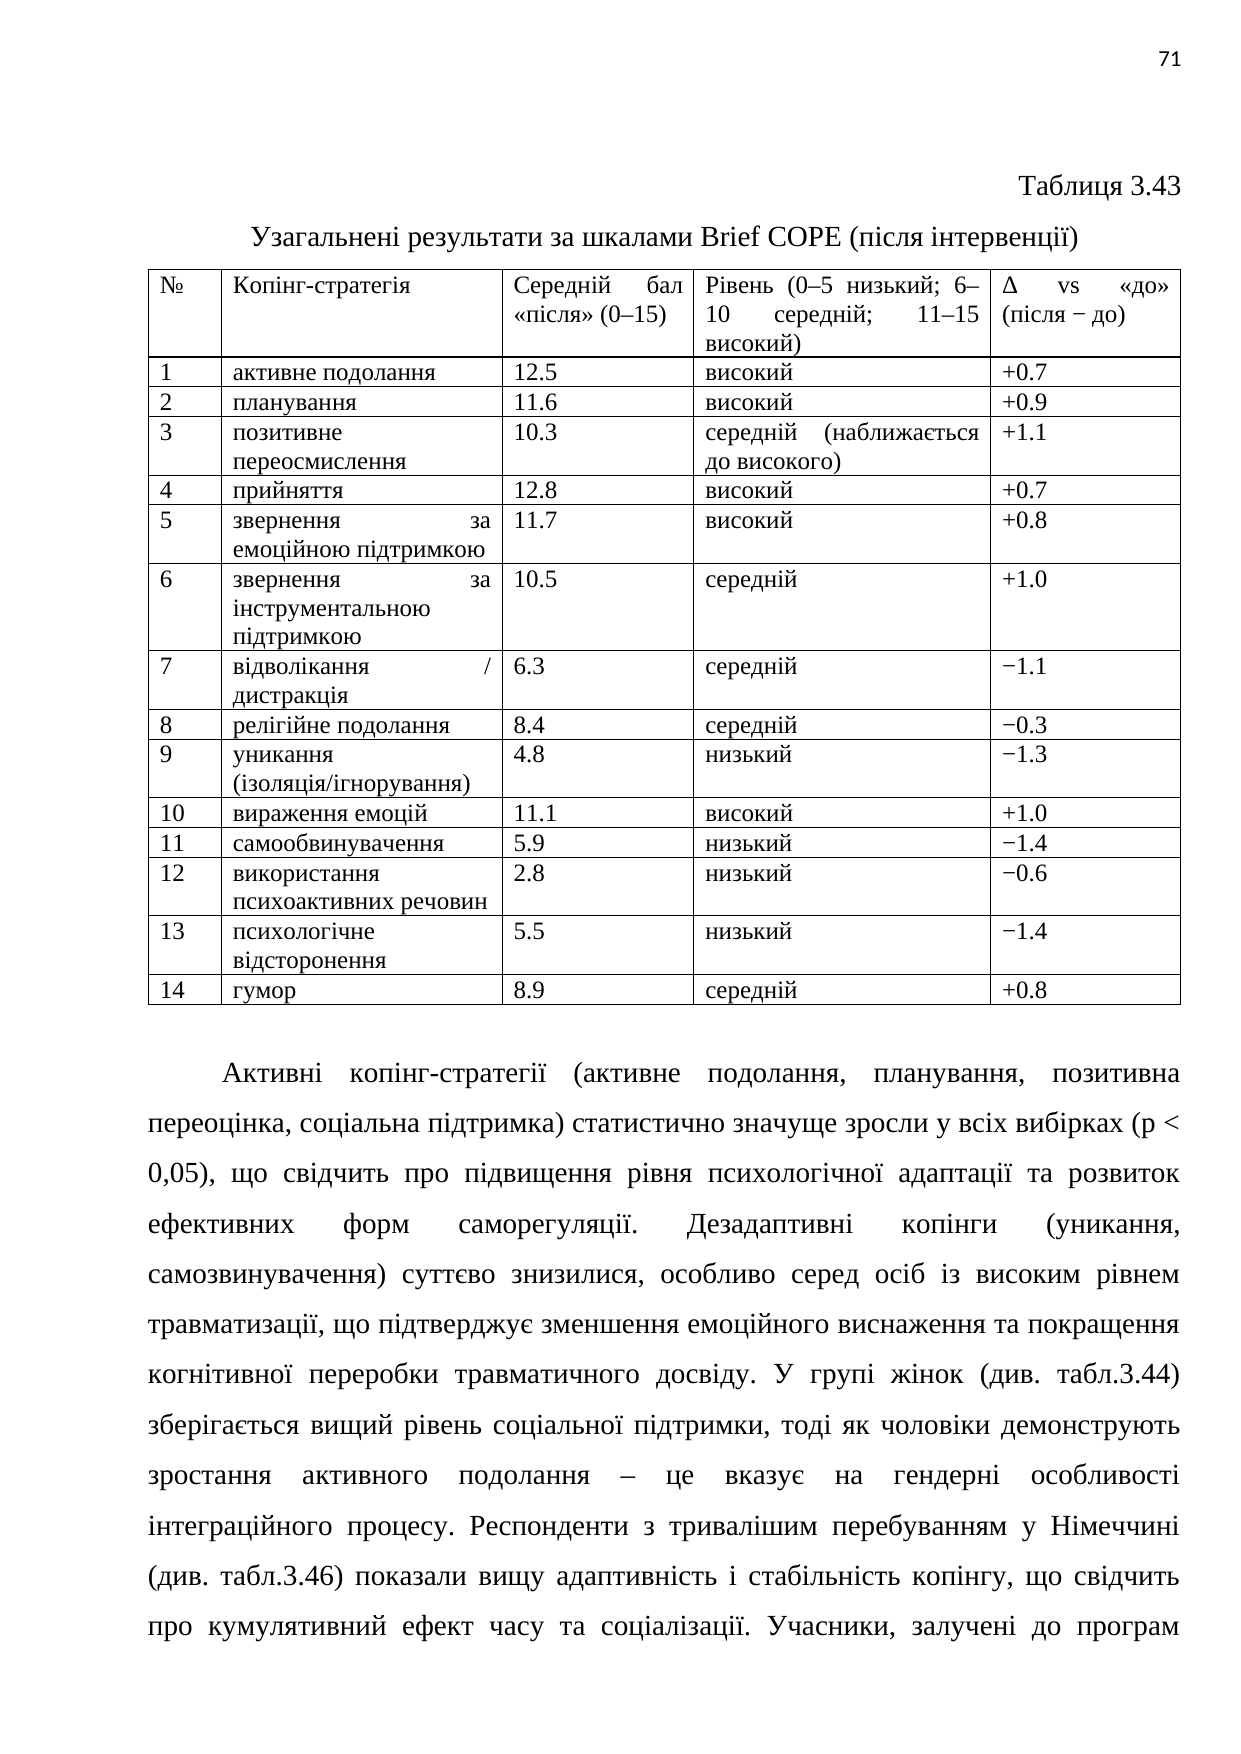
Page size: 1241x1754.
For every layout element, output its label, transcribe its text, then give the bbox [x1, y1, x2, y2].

table_cell 8 [149, 710, 221, 738]
table_cell 4 [149, 476, 221, 504]
text Узагальнені результати за шкалами Brief COPE (після інтервенції) [148, 219, 1181, 252]
table_cell 4.8 [503, 740, 693, 797]
table_cell 8.9 [503, 975, 693, 1003]
table_cell +1.0 [991, 564, 1180, 650]
table_cell середній [694, 564, 990, 650]
table_cell високий [694, 358, 990, 386]
table_cell +0.9 [991, 387, 1180, 416]
table_cell 5.9 [503, 828, 693, 857]
table_cell +0.7 [991, 476, 1180, 504]
table_cell низький [694, 828, 990, 857]
table_cell середній [694, 651, 990, 709]
table_cell прийняття [222, 476, 502, 504]
table_cell −0.6 [991, 858, 1180, 915]
text Таблиця 3.43 [148, 168, 1181, 202]
text Активні копінг-стратегії (активне подолання, планування, позитивна переоцінка, соціальна підтримка) статистично значуще зросли у всіх вибірках (p < 0,05), що свідчить про підвищення рівня психологічної адаптації та розвиток ефективних форм саморегуляції. Дезадаптивні копінги (уникання, самозвинувачення) суттєво знизилися, особливо серед осіб із високим рівнем травматизації, що підтверджує зменшення емоційного виснаження та покращення когнітивної переробки травматичного досвіду. У групі жінок (див. табл.3.44) зберігається вищий рівень соціальної підтримки, тоді як чоловіки демонструють зростання активного подолання – це вказує на гендерні особливості інтеграційного процесу. Респонденти з тривалішим перебуванням у Німеччині (див. табл.3.46) показали вищу адаптивність і стабільність копінгу, що свідчить про кумулятивний ефект часу та соціалізації. Учасники, залучені до програм [148, 1055, 1181, 1642]
table_cell високий [694, 387, 990, 416]
table_cell +1.0 [991, 798, 1180, 827]
table_cell +1.1 [991, 417, 1180, 474]
table_cell 9 [149, 740, 221, 797]
table_cell 14 [149, 975, 221, 1003]
table_cell 10.5 [503, 564, 693, 650]
table_cell звернення за емоційною підтримкою [222, 505, 502, 563]
table_cell 1 [149, 358, 221, 386]
table_cell активне подолання [222, 358, 502, 386]
table_cell 8.4 [503, 710, 693, 738]
table_cell 11 [149, 828, 221, 857]
table_cell 10.3 [503, 417, 693, 474]
table_cell високий [694, 476, 990, 504]
table_cell планування [222, 387, 502, 416]
table_cell використання психоактивних речовин [222, 858, 502, 915]
table_cell низький [694, 740, 990, 797]
table_cell 7 [149, 651, 221, 709]
table_cell 13 [149, 916, 221, 974]
table_cell 5 [149, 505, 221, 563]
table_cell 12 [149, 858, 221, 915]
table_cell високий [694, 798, 990, 827]
table_cell середній [694, 710, 990, 738]
table_cell середній [694, 975, 990, 1003]
table_cell 11.7 [503, 505, 693, 563]
table_cell середній (наближається до високого) [694, 417, 990, 474]
table_cell 12.8 [503, 476, 693, 504]
table_cell 10 [149, 798, 221, 827]
table_cell +0.7 [991, 358, 1180, 386]
table_header № [149, 270, 221, 356]
table_cell −1.1 [991, 651, 1180, 709]
table_cell психологічне відсторонення [222, 916, 502, 974]
table_cell звернення за інструментальною підтримкою [222, 564, 502, 650]
table_cell −1.4 [991, 828, 1180, 857]
table_cell відволікання / дистракція [222, 651, 502, 709]
table_cell 6 [149, 564, 221, 650]
table_header Рівень (0–5 низький; 6–10 середній; 11–15 високий) [694, 270, 990, 356]
table_cell гумор [222, 975, 502, 1003]
table_cell 3 [149, 417, 221, 474]
table_cell вираження емоцій [222, 798, 502, 827]
table_cell 2.8 [503, 858, 693, 915]
table_cell +0.8 [991, 505, 1180, 563]
table_cell низький [694, 858, 990, 915]
table_cell 12.5 [503, 358, 693, 386]
table_cell позитивне переосмислення [222, 417, 502, 474]
table_cell 2 [149, 387, 221, 416]
table_header Δ vs «до» (після − до) [991, 270, 1180, 356]
table_cell 11.1 [503, 798, 693, 827]
table_cell уникання (ізоляція/ігнорування) [222, 740, 502, 797]
table_cell низький [694, 916, 990, 974]
table_cell +0.8 [991, 975, 1180, 1003]
table_cell самообвинувачення [222, 828, 502, 857]
table_cell 5.5 [503, 916, 693, 974]
table_header Середній бал «після» (0–15) [503, 270, 693, 356]
table_header Копінг-стратегія [222, 270, 502, 356]
table_cell −0.3 [991, 710, 1180, 738]
table_cell релігійне подолання [222, 710, 502, 738]
table_cell 6.3 [503, 651, 693, 709]
table_cell високий [694, 505, 990, 563]
table_cell 11.6 [503, 387, 693, 416]
table_cell −1.4 [991, 916, 1180, 974]
table_cell −1.3 [991, 740, 1180, 797]
